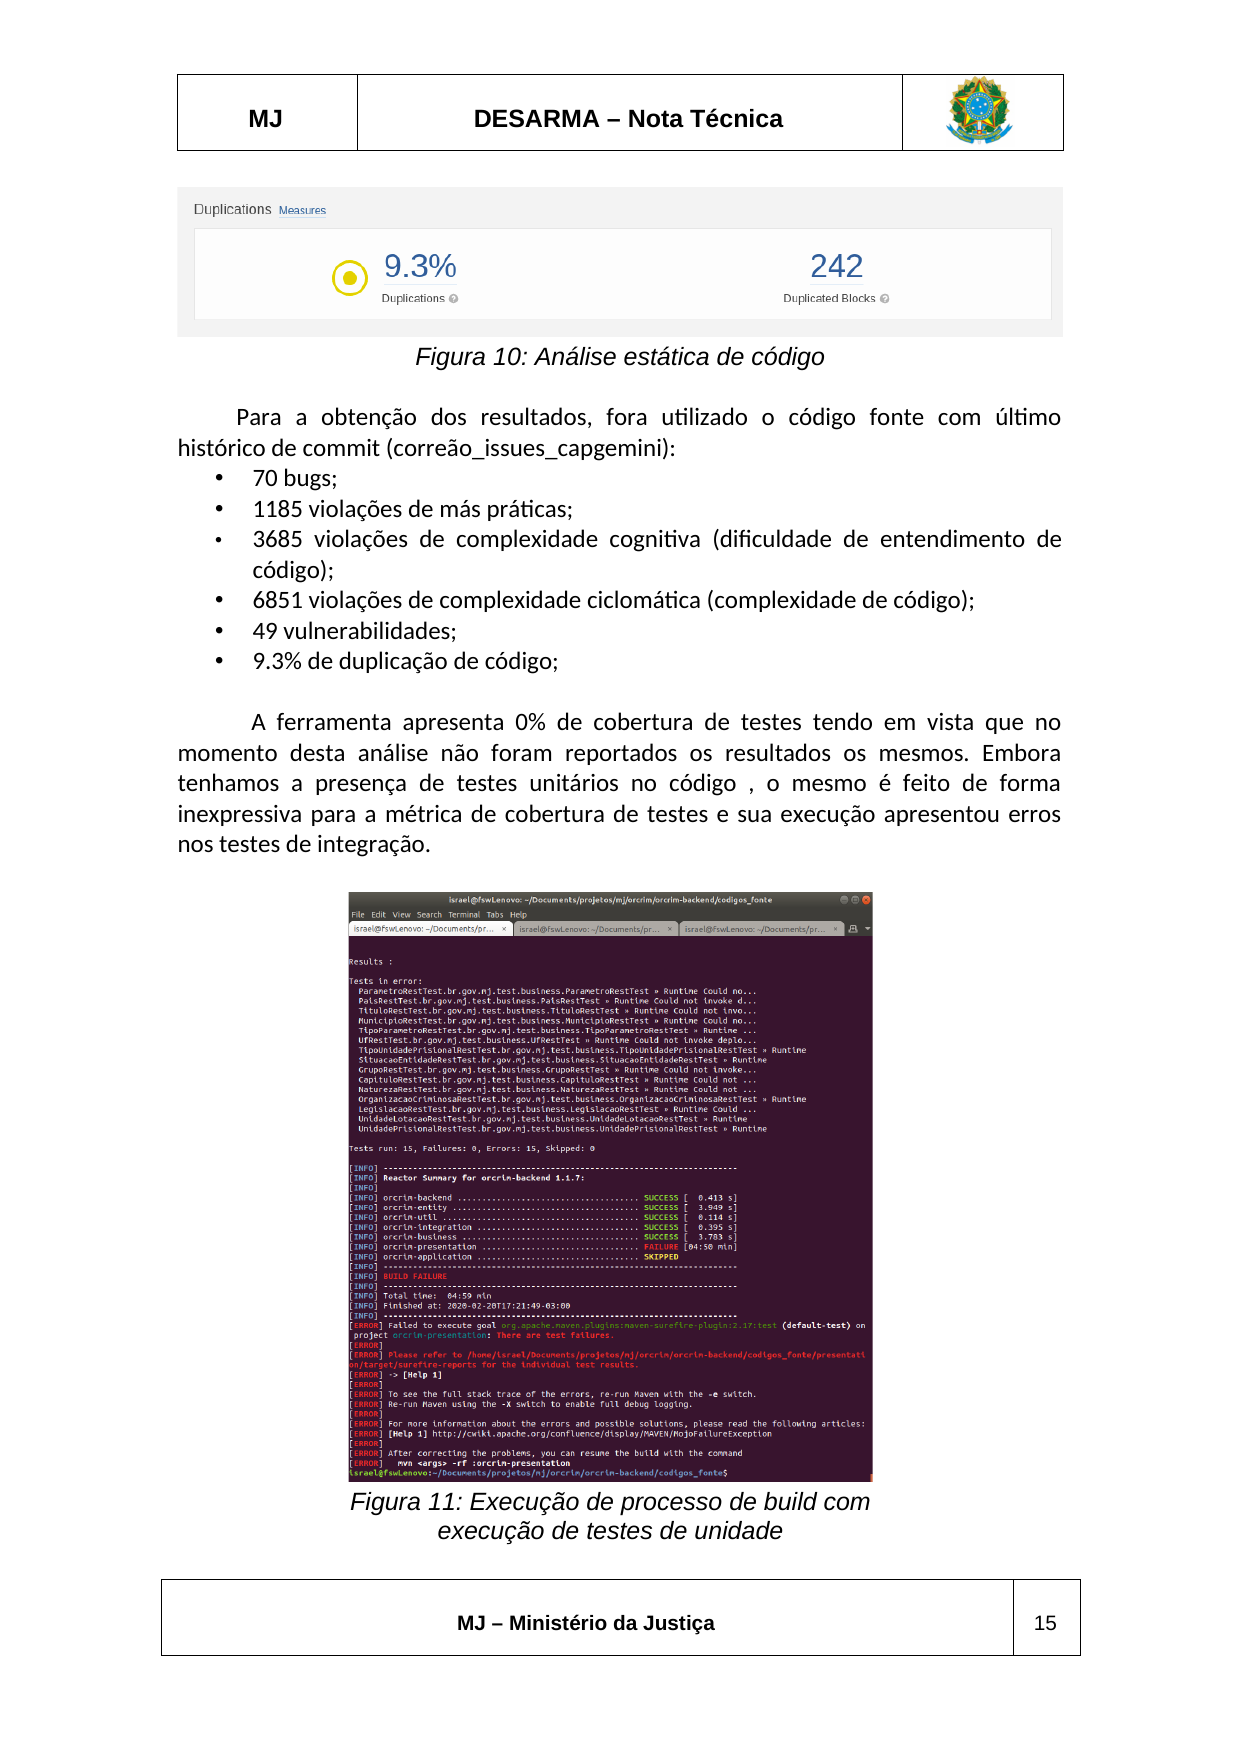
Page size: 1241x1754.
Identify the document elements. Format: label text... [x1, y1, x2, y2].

text Para a obtenção dos resultados, fora utilizado o código fonte com último histórico de commit (correão_issues_capgemini): [177, 401, 1063, 462]
list 1185 violações de más práticas; [215, 493, 1063, 523]
list 9.3% de duplicação de código; [215, 645, 1063, 676]
list 3685 violações de complexidade cognitiva (dificuldade de entendimento de código); [215, 523, 1063, 584]
text Figura 10: Análise estática de código [177, 337, 1063, 371]
picture [944, 75, 1020, 149]
picture [177, 187, 1063, 337]
list 49 vulnerabilidades; [215, 615, 1063, 645]
text A ferramenta apresenta 0% de cobertura de testes tendo em vista que no momento desta análise não foram reportados os resultados os mesmos. Embora tenhamos a presença de testes unitários no código , o mesmo é feito de forma inexpressiva para a métrica de cobertura de testes e sua execução apresentou erros nos testes de integração. [177, 706, 1063, 859]
picture [348, 892, 873, 1482]
text Figura 11: Execução de processo de build com execução de testes de unidade [319, 1482, 902, 1545]
list 6851 violações de complexidade ciclomática (complexidade de código); [215, 584, 1063, 615]
list 70 bugs; [215, 462, 1063, 493]
